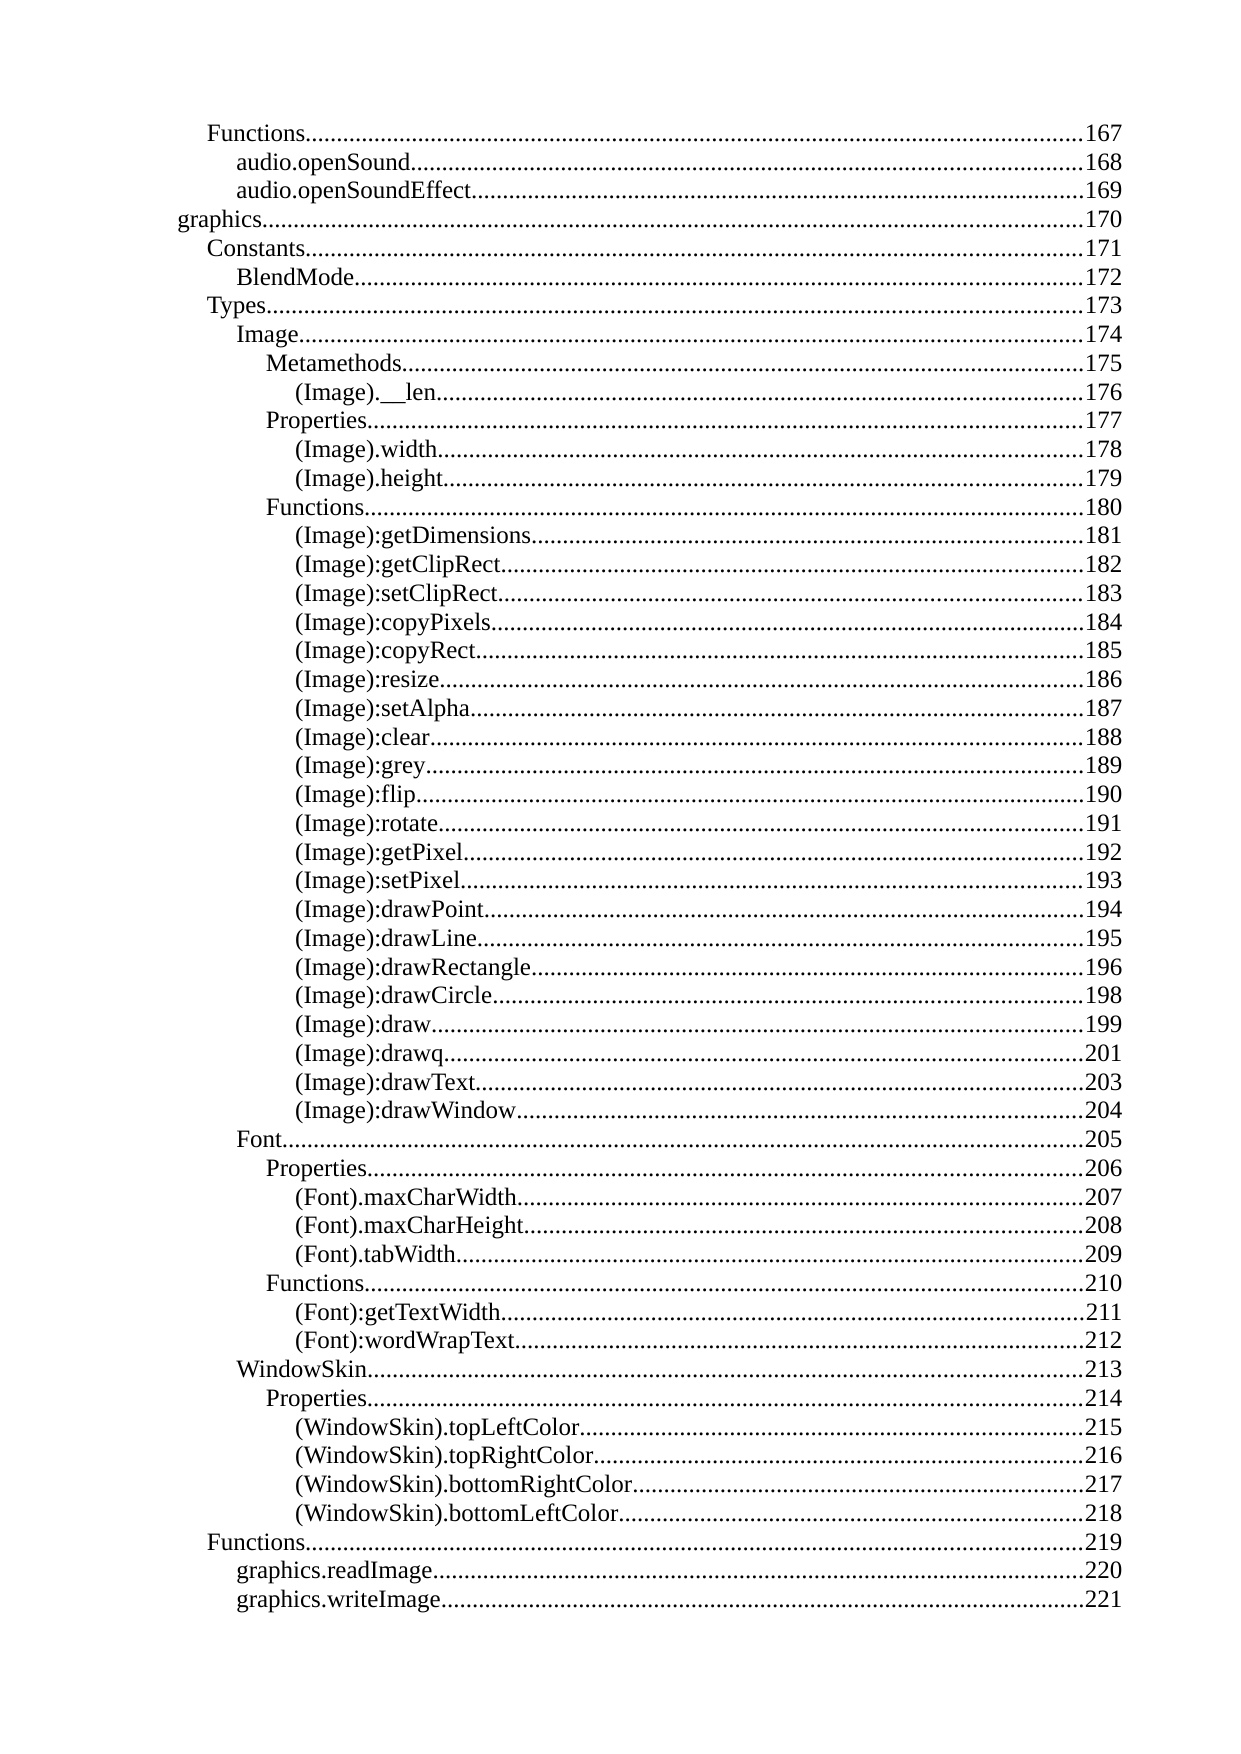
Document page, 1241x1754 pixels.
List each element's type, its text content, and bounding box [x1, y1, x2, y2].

text (Image):setPixel 193 [295, 866, 1122, 894]
text audio.openSoundEffect 169 [236, 176, 1122, 204]
text (Font).maxCharHeight 208 [295, 1211, 1122, 1239]
text graphics 170 [177, 204, 1122, 233]
text (Image).__len 176 [295, 377, 1122, 406]
text audio.openSound 168 [236, 147, 1122, 176]
text (Font):getTextWidth 211 [295, 1297, 1122, 1326]
text Image 174 [236, 319, 1122, 348]
text (Font).maxCharWidth 207 [295, 1182, 1122, 1211]
text (Image):copyRect 185 [295, 636, 1122, 664]
text Functions 167 [207, 118, 1122, 147]
text (Image):getPixel 192 [295, 837, 1122, 866]
text Functions 180 [266, 492, 1122, 521]
text graphics.readImage 220 [236, 1556, 1122, 1584]
text (Image):drawq 201 [295, 1038, 1122, 1067]
text (Image):getClipRect 182 [295, 549, 1122, 578]
text graphics.writeImage 221 [236, 1584, 1122, 1613]
text Functions 210 [266, 1268, 1122, 1297]
text (Image).width 178 [295, 434, 1122, 463]
text Font 205 [236, 1124, 1122, 1153]
text Types 173 [207, 291, 1122, 319]
text (Font):wordWrapText 212 [295, 1326, 1122, 1354]
text (Image):setClipRect 183 [295, 578, 1122, 607]
text (Image):drawText 203 [295, 1067, 1122, 1096]
text (WindowSkin).topLeftColor 215 [295, 1412, 1122, 1441]
text (Image):drawCircle 198 [295, 981, 1122, 1009]
text (Image):copyPixels 184 [295, 607, 1122, 636]
text Properties 206 [266, 1153, 1122, 1182]
text (Image):drawPoint 194 [295, 894, 1122, 923]
text (Image):resize 186 [295, 664, 1122, 693]
text Constants 171 [207, 233, 1122, 262]
text (WindowSkin).topRightColor 216 [295, 1441, 1122, 1469]
text Properties 177 [266, 406, 1122, 434]
text (Image):rotate 191 [295, 808, 1122, 837]
text (Image):drawLine 195 [295, 923, 1122, 952]
text (Image):draw 199 [295, 1009, 1122, 1038]
text (Image):drawWindow 204 [295, 1096, 1122, 1124]
text (WindowSkin).bottomRightColor 217 [295, 1469, 1122, 1498]
text (Image):flip 190 [295, 779, 1122, 808]
text (WindowSkin).bottomLeftColor 218 [295, 1498, 1122, 1527]
text (Image).height 179 [295, 463, 1122, 492]
text (Image):grey 189 [295, 751, 1122, 779]
text WindowSkin 213 [236, 1354, 1122, 1383]
text Properties 214 [266, 1383, 1122, 1412]
text Functions 219 [207, 1527, 1122, 1556]
text (Image):getDimensions 181 [295, 521, 1122, 549]
text BlendMode 172 [236, 262, 1122, 291]
text (Image):clear 188 [295, 722, 1122, 751]
text (Image):drawRectangle 196 [295, 952, 1122, 981]
text Metamethods 175 [266, 348, 1122, 377]
text (Image):setAlpha 187 [295, 693, 1122, 722]
text (Font).tabWidth 209 [295, 1239, 1122, 1268]
